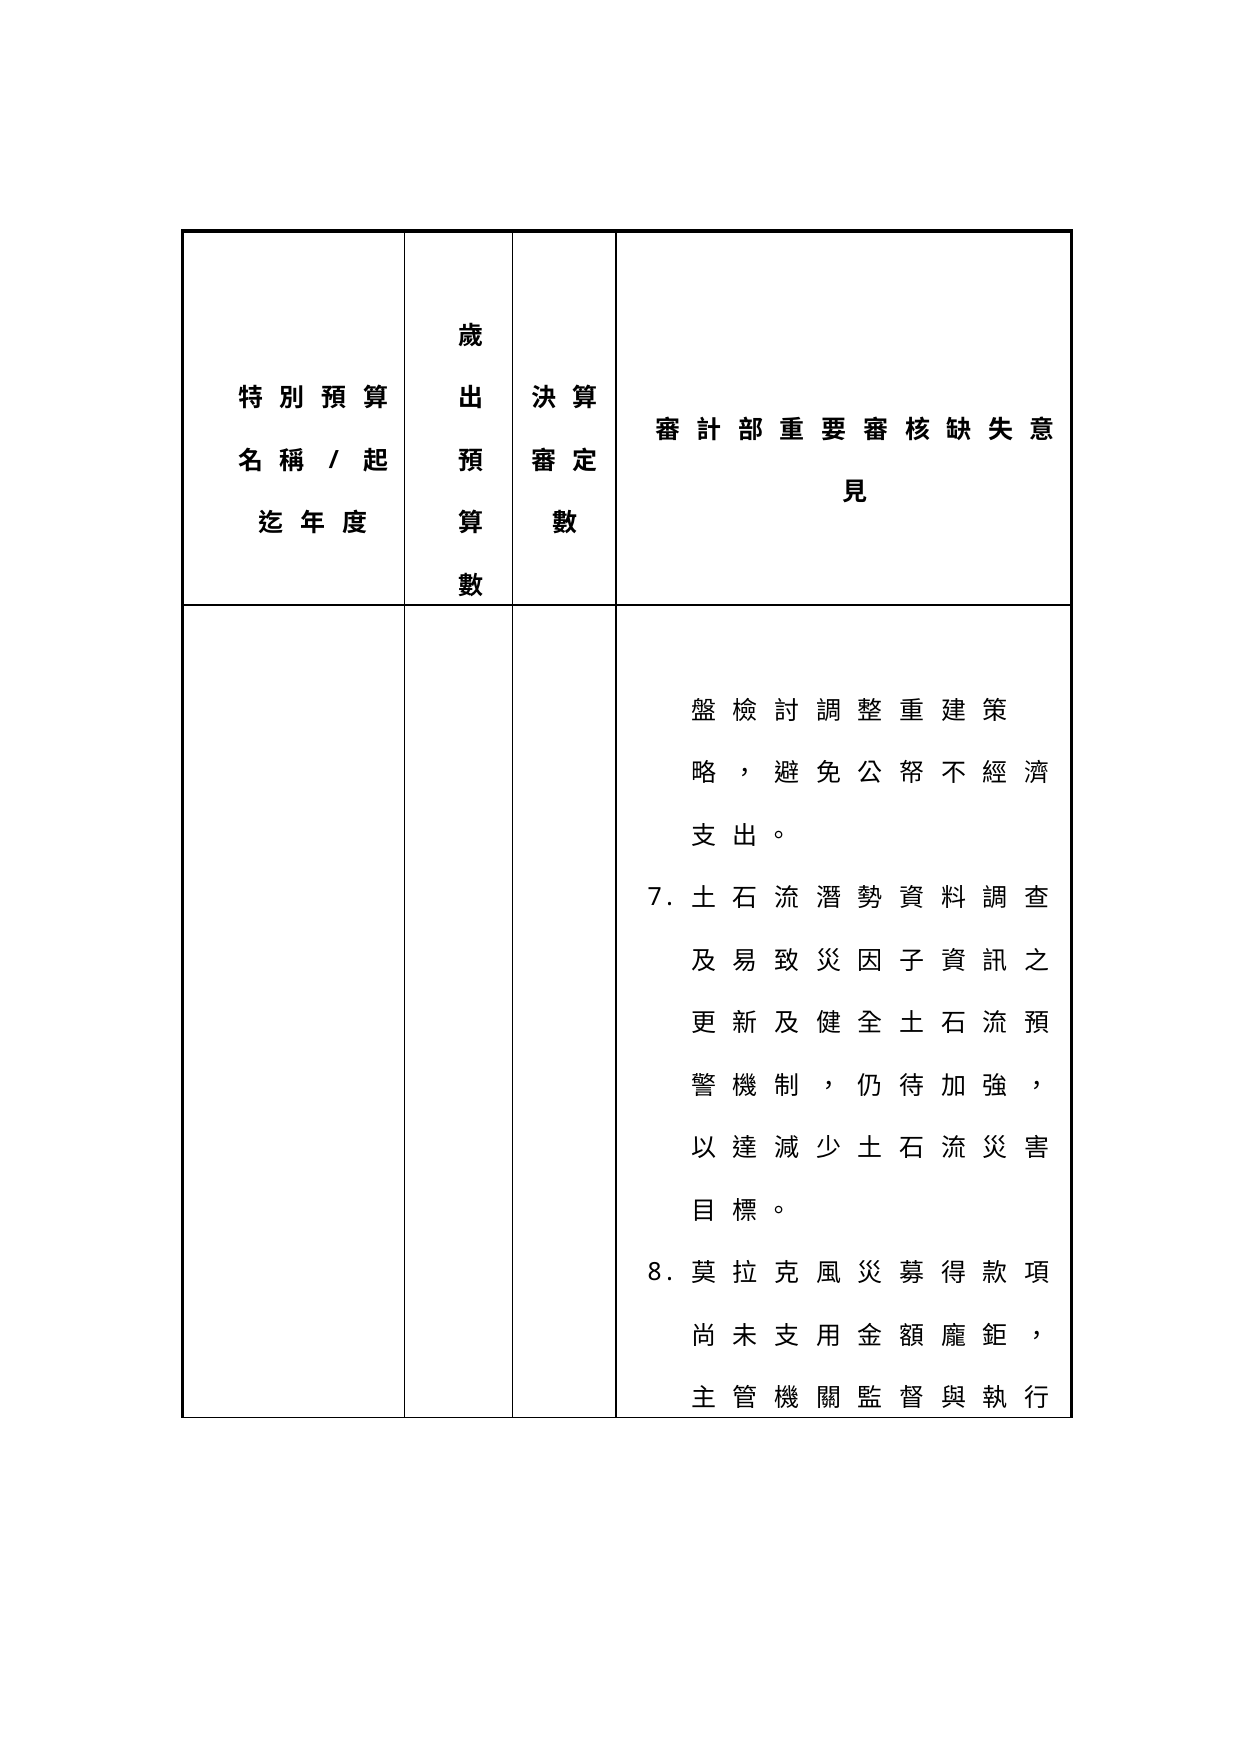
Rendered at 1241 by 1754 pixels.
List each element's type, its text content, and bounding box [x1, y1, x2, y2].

table_header 審計部重要審核缺失意見 [617, 233, 1070, 604]
table_cell [405, 606, 512, 1417]
table_cell 盤檢討調整重建策略，避免公帑不經濟支出。 7.土石流潛勢資料調查及易致災因子資訊之更新及健全土石流預警機制，仍待加強，以達減少土石流災害目標。 8.莫拉克風災募得款項尚未支用金額龐鉅，主管機關監督與執行 [617, 606, 1070, 1417]
table_header 特別預算名稱/起迄年度 [184, 233, 404, 604]
table_header 歲出預算數 [405, 233, 512, 604]
table_header 決算審定數 [513, 233, 615, 604]
table_cell [184, 606, 404, 1417]
table_cell [513, 606, 615, 1417]
